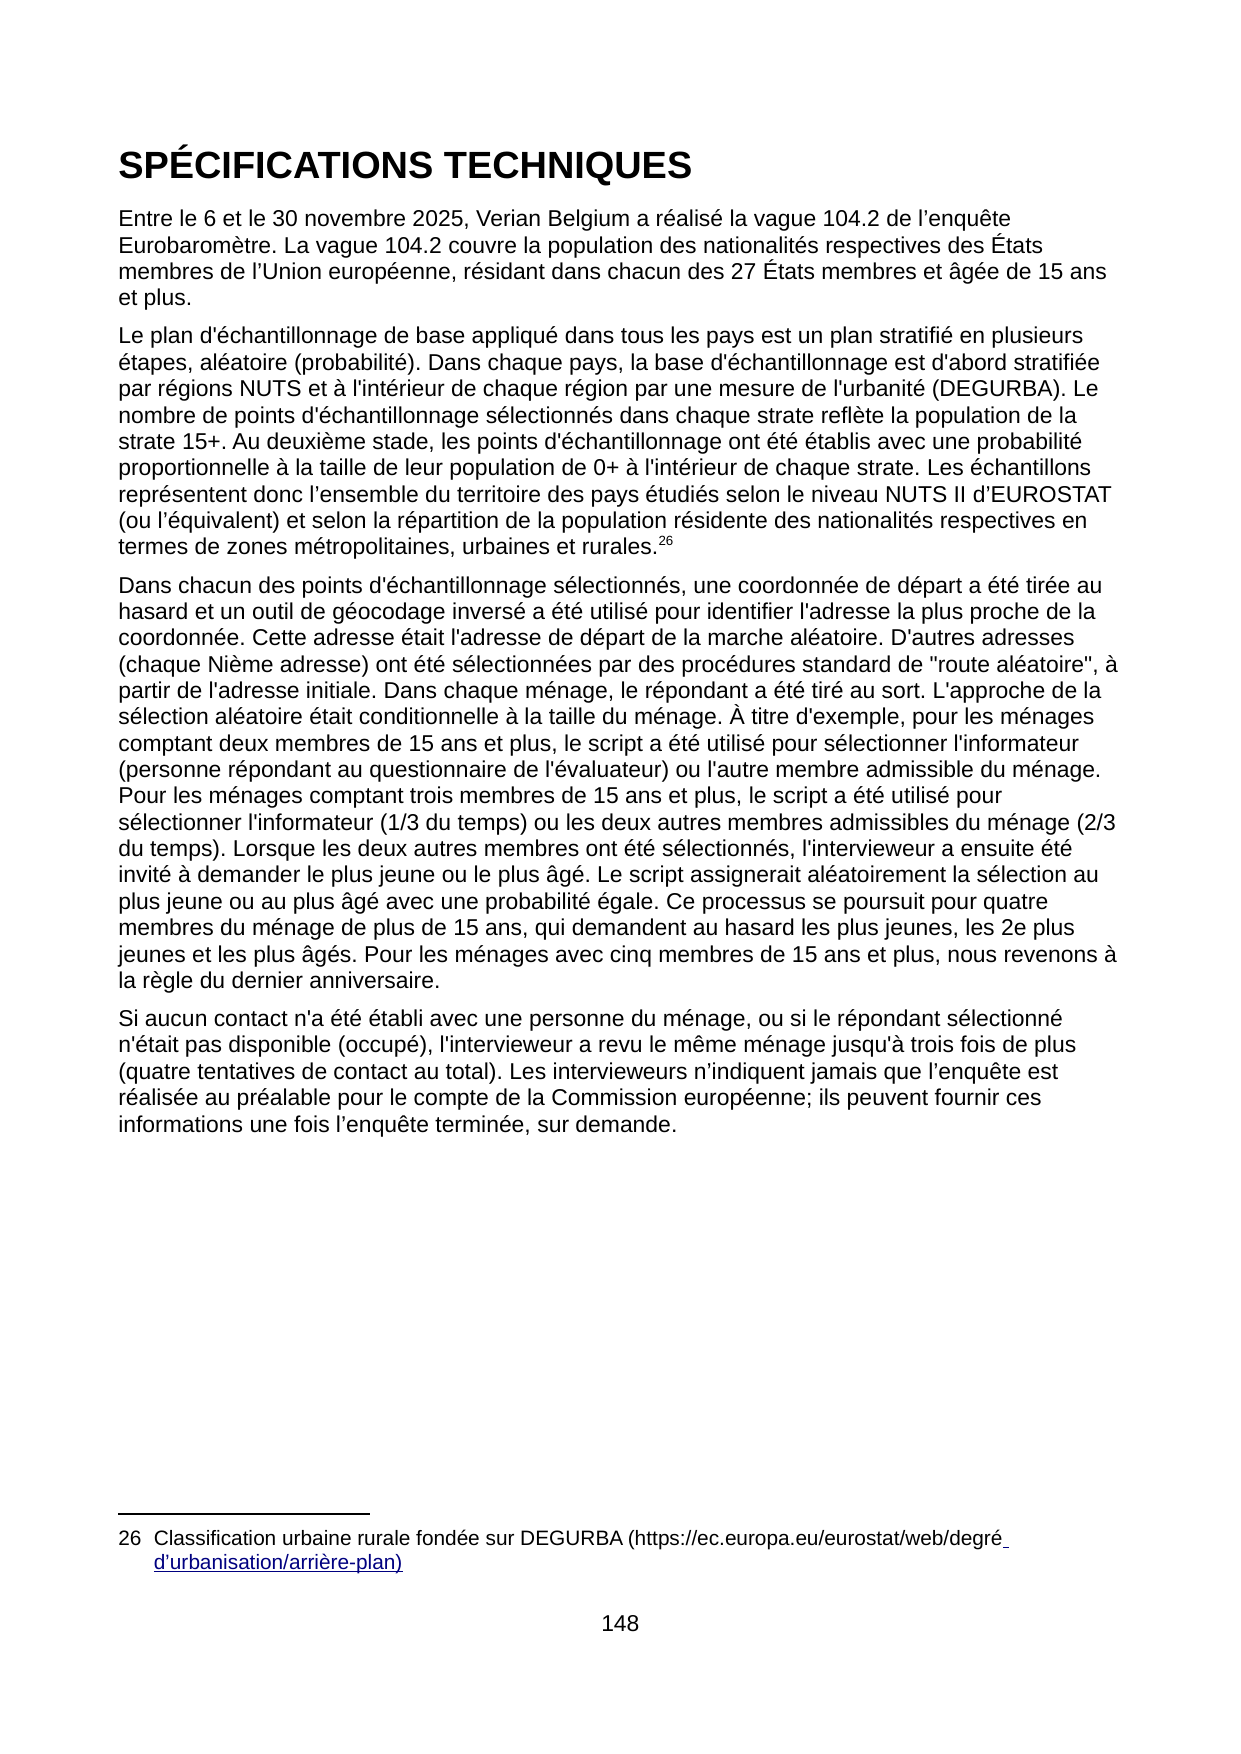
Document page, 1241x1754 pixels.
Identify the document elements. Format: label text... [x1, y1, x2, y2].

text Entre le 6 et le 30 novembre 2025, Verian Belgium a réalisé la vague 104.2 de l’enquête Eurobaromètre. La vague 104.2 couvre la population des nationalités respectives des États membres de l’Union européenne, résidant dans chacun des 27 États membres et âgée de 15 ans et plus. [118, 205, 1122, 311]
text Le plan d'échantillonnage de base appliqué dans tous les pays est un plan stratifié en plusieurs étapes, aléatoire (probabilité). Dans chaque pays, la base d'échantillonnage est d'abord stratifiée par régions NUTS et à l'intérieur de chaque région par une mesure de l'urbanité (DEGURBA). Le nombre de points d'échantillonnage sélectionnés dans chaque strate reflète la population de la strate 15+. Au deuxième stade, les points d'échantillonnage ont été établis avec une probabilité proportionnelle à la taille de leur population de 0+ à l'intérieur de chaque strate. Les échantillons représentent donc l’ensemble du territoire des pays étudiés selon le niveau NUTS II d’EUROSTAT (ou l’équivalent) et selon la répartition de la population résidente des nationalités respectives en termes de zones métropolitaines, urbaines et rurales. [118, 322, 1122, 560]
text Dans chacun des points d'échantillonnage sélectionnés, une coordonnée de départ a été tirée au hasard et un outil de géocodage inversé a été utilisé pour identifier l'adresse la plus proche de la coordonnée. Cette adresse était l'adresse de départ de la marche aléatoire. D'autres adresses (chaque Nième adresse) ont été sélectionnées par des procédures standard de "route aléatoire", à partir de l'adresse initiale. Dans chaque ménage, le répondant a été tiré au sort. L'approche de la sélection aléatoire était conditionnelle à la taille du ménage. À titre d'exemple, pour les ménages comptant deux membres de 15 ans et plus, le script a été utilisé pour sélectionner l'informateur (personne répondant au questionnaire de l'évaluateur) ou l'autre membre admissible du ménage. Pour les ménages comptant trois membres de 15 ans et plus, le script a été utilisé pour sélectionner l'informateur (1/3 du temps) ou les deux autres membres admissibles du ménage (2/3 du temps). Lorsque les deux autres membres ont été sélectionnés, l'intervieweur a ensuite été invité à demander le plus jeune ou le plus âgé. Le script assignerait aléatoirement la sélection au plus jeune ou au plus âgé avec une probabilité égale. Ce processus se poursuit pour quatre membres du ménage de plus de 15 ans, qui demandent au hasard les plus jeunes, les 2e plus jeunes et les plus âgés. Pour les ménages avec cinq membres de 15 ans et plus, nous revenons à la règle du dernier anniversaire. [118, 572, 1122, 993]
subtitle SPÉCIFICATIONS TECHNIQUES [118, 143, 1122, 187]
text Si aucun contact n'a été établi avec une personne du ménage, ou si le répondant sélectionné n'était pas disponible (occupé), l'intervieweur a revu le même ménage jusqu'à trois fois de plus (quatre tentatives de contact au total). Les intervieweurs n’indiquent jamais que l’enquête est réalisée au préalable pour le compte de la Commission européenne; ils peuvent fournir ces informations une fois l’enquête terminée, sur demande. [118, 1005, 1122, 1137]
text Classification urbaine rurale fondée sur DEGURBA (https://ec.europa.eu/eurostat/web/degré d’urbanisation/arrière-plan) [118, 1526, 1122, 1574]
